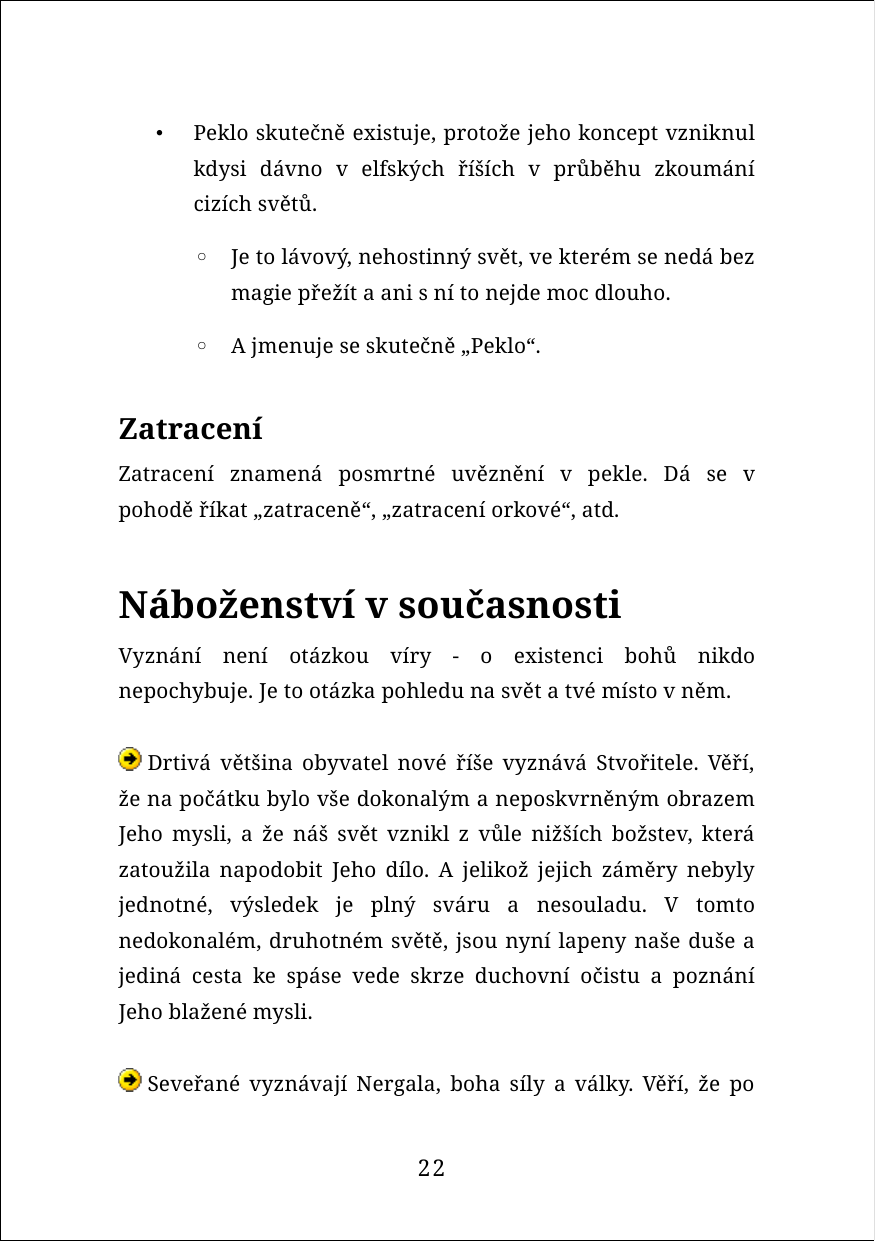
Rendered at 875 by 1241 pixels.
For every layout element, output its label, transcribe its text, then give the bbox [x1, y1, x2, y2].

subtitle Náboženství v současnosti [118, 578, 756, 629]
list Je to lávový, nehostinný svět, ve kterém se nedá bez magie přežít a ani s ní to nejde moc dlouho. [193, 242, 756, 306]
subtitle Zatracení [118, 408, 756, 448]
picture [118, 747, 142, 771]
text Vyznání není otázkou víry - o existenci bohů nikdo nepochybuje. Je to otázka pohledu na svět a tvé místo v něm. Drtivá většina obyvatel nové říše vyznává Stvořitele. Věří, že na počátku bylo vše dokonalým a neposkvrněným obrazem Jeho mysli, a že náš svět vznikl z vůle nižších božstev, která zatoužila napodobit Jeho dílo. A jelikož jejich záměry nebyly jednotné, výsledek je plný sváru a nesouladu. V tomto nedokonalém, druhotném světě, jsou nyní lapeny naše duše a jediná cesta ke spáse vede skrze duchovní očistu a poznání Jeho blažené mysli. Seveřané vyznávají Nergala, boha síly a války. Věří, že po [118, 641, 756, 1098]
text Zatracení znamená posmrtné uvěznění v pekle. Dá se v pohodě říkat „zatraceně“, „zatracení orkové“, atd. [118, 459, 756, 523]
list A jmenuje se skutečně „Peklo“. [193, 331, 756, 360]
picture [118, 1068, 142, 1092]
list Peklo skutečně existuje, protože jeho koncept vzniknul kdysi dávno v elfských říších v průběhu zkoumání cizích světů. [156, 118, 756, 218]
